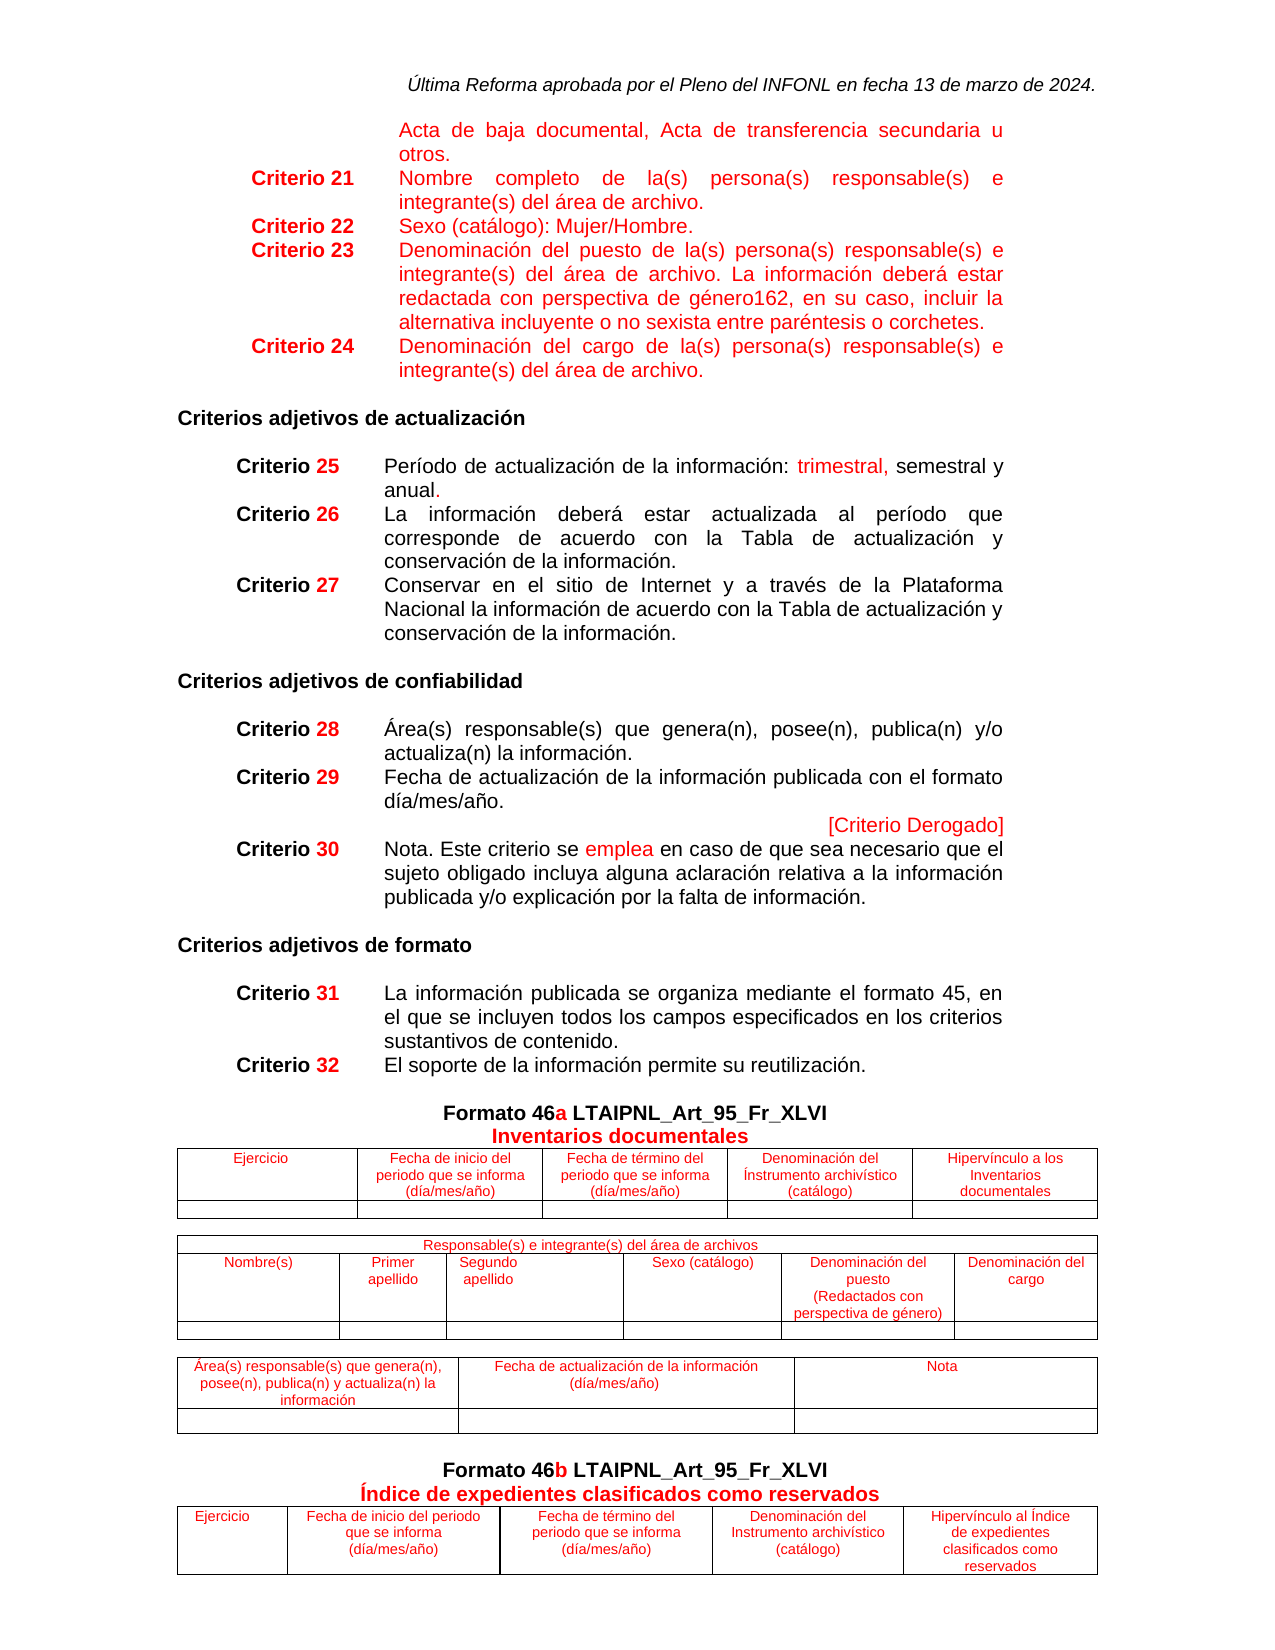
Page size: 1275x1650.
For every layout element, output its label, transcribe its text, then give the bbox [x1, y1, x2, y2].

table_header Denominación del Instrumento archivístico (catálogo) [713, 1507, 903, 1574]
table_header Fecha de término del periodo que se informa (día/mes/año) [501, 1507, 712, 1574]
table_header Hipervínculo a los Inventarios documentales [913, 1149, 1097, 1200]
table_cell [447, 1322, 623, 1339]
table_cell [913, 1201, 1097, 1217]
table_cell [795, 1409, 1097, 1433]
text Criterio 30 Nota. Este criterio se emplea en caso de que sea necesario que el sujeto obligado incluya alguna aclaración relativa a la información publicada y/o explicación por la falta de información. [236, 837, 1004, 909]
table_cell [459, 1409, 794, 1433]
table_header Nota [795, 1358, 1097, 1408]
table_header Ejercicio [178, 1507, 287, 1574]
table_header Fecha de término del periodo que se informa (día/mes/año) [543, 1149, 727, 1200]
table_header Fecha de inicio del periodo que se informa (día/mes/año) [288, 1507, 499, 1574]
table_cell [728, 1201, 912, 1217]
text Criterios adjetivos de confiabilidad [177, 669, 1009, 693]
text Criterio 32 El soporte de la información permite su reutilización. [236, 1052, 1004, 1076]
table_header Área(s) responsable(s) que genera(n), posee(n), publica(n) y actualiza(n) la información [178, 1358, 458, 1408]
text Criterio 31 La información publicada se organiza mediante el formato 45, en el que se incluyen todos los campos especificados en los criterios sustantivos de contenido. [236, 981, 1004, 1052]
table_cell [358, 1201, 542, 1217]
text Índice de expedientes clasificados como reservados [236, 1482, 1004, 1506]
table_cell [955, 1322, 1097, 1339]
text Criterio 28 Área(s) responsable(s) que genera(n), posee(n), publica(n) y/o actualiza(n) la información. [236, 717, 1004, 765]
table_cell Primer apellido [340, 1254, 446, 1321]
text Criterio 22 Sexo (catálogo): Mujer/Hombre. [177, 214, 1004, 238]
text Formato 46a LTAIPNL_Art_95_Fr_XLVI [177, 1100, 1093, 1124]
table_header Denominación del Ínstrumento archivístico (catálogo) [728, 1149, 912, 1200]
table_cell [178, 1409, 458, 1433]
text Criterio 26 La información deberá estar actualizada al período que corresponde de acuerdo con la Tabla de actualización y conservación de la información. [236, 501, 1004, 573]
table_cell [178, 1201, 357, 1217]
text Inventarios documentales [236, 1124, 1004, 1148]
text [Criterio Derogado] [236, 813, 1004, 837]
text Criterios adjetivos de formato [177, 933, 1009, 957]
table_cell Denominación del puesto (Redactados con perspectiva de género) [782, 1254, 954, 1321]
text Formato 46b LTAIPNL_Art_95_Fr_XLVI [177, 1458, 1093, 1482]
table_cell [543, 1201, 727, 1217]
table_cell [624, 1322, 781, 1339]
table_cell [178, 1322, 339, 1339]
text Criterio 29 Fecha de actualización de la información publicada con el formato día/mes/año. [236, 765, 1004, 813]
text Criterio 23 Denominación del puesto de la(s) persona(s) responsable(s) e integrante(s) del área de archivo. La información deberá estar redactada con perspectiva de género162, en su caso, incluir la alternativa incluyente o no sexista entre paréntesis o corchetes. [251, 238, 1004, 334]
table_cell Denominación del cargo [955, 1254, 1097, 1321]
text Criterio 21 Nombre completo de la(s) persona(s) responsable(s) e integrante(s) del área de archivo. [251, 166, 1004, 214]
table_cell [340, 1322, 446, 1339]
table_header Hipervínculo al Índice de expedientes clasificados como reservados [904, 1507, 1097, 1574]
text Criterios adjetivos de actualización [177, 406, 1009, 429]
table_header Fecha de actualización de la información (día/mes/año) [459, 1358, 794, 1408]
table_header Ejercicio [178, 1149, 357, 1200]
table_header Fecha de inicio del periodo que se informa (día/mes/año) [358, 1149, 542, 1200]
table_cell [782, 1322, 954, 1339]
text Acta de baja documental, Acta de transferencia secundaria u otros. [251, 118, 1004, 166]
table_cell Nombre(s) [178, 1254, 339, 1321]
text Criterio 24 Denominación del cargo de la(s) persona(s) responsable(s) e integrante(s) del área de archivo. [251, 334, 1004, 382]
table_cell Sexo (catálogo) [624, 1254, 781, 1321]
text Criterio 25 Período de actualización de la información: trimestral, semestral y anual. [236, 453, 1004, 501]
table_cell Segundo apellido [447, 1254, 623, 1321]
text Criterio 27 Conservar en el sitio de Internet y a través de la Plataforma Nacional la información de acuerdo con la Tabla de actualización y conservación de la información. [236, 573, 1004, 645]
table_header Responsable(s) e integrante(s) del área de archivos [178, 1236, 1097, 1253]
